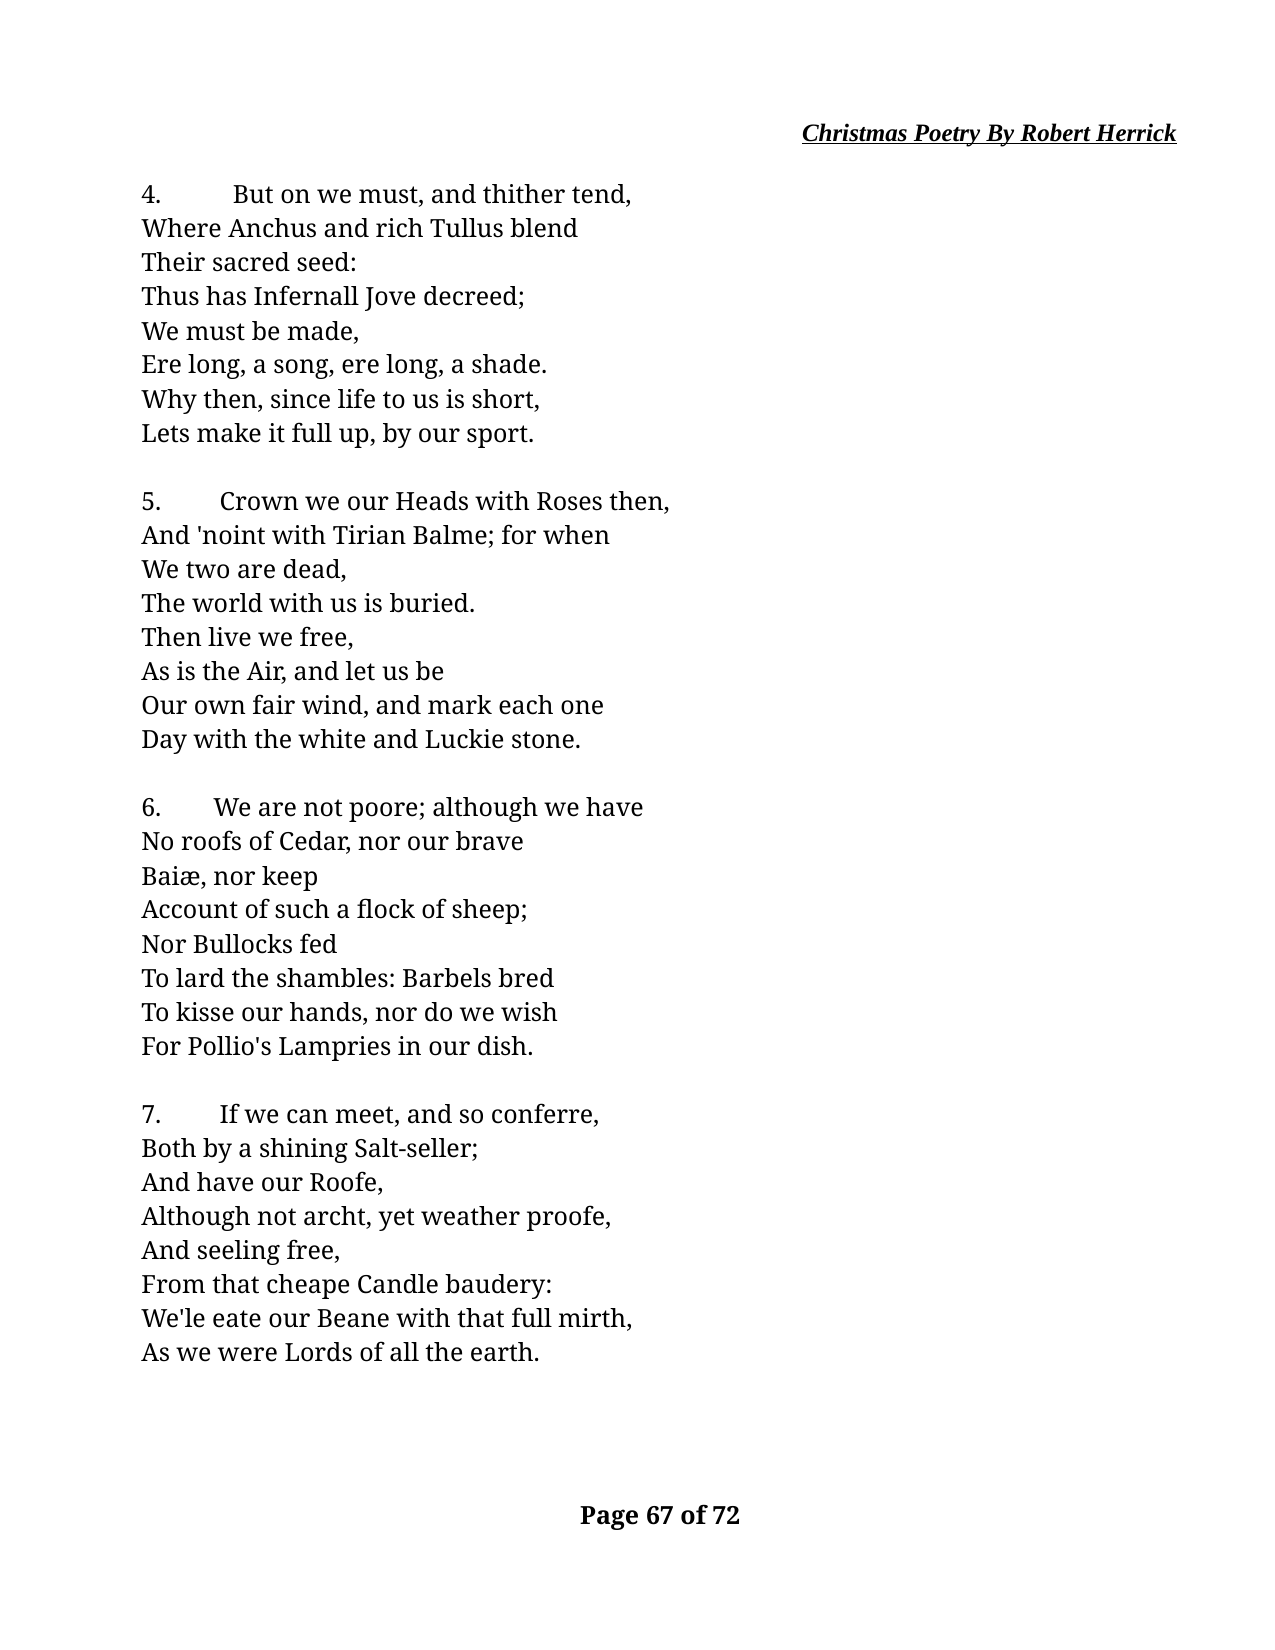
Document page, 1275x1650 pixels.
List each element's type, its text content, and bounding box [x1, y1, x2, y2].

text And seeling free, [141, 1233, 1179, 1267]
text Thus has Infernall Jove decreed; [141, 279, 1179, 313]
text No roofs of Cedar, nor our brave [141, 824, 1179, 858]
text Then live we free, [141, 620, 1179, 654]
text For Pollio's Lampries in our dish. [141, 1028, 1179, 1062]
text Nor Bullocks fed [141, 926, 1179, 960]
text Ere long, a song, ere long, a shade. [141, 347, 1179, 381]
text And 'noint with Tirian Balme; for when [141, 517, 1179, 552]
text From that cheape Candle baudery: [141, 1267, 1179, 1301]
text And have our Roofe, [141, 1165, 1179, 1199]
text To lard the shambles: Barbels bred [141, 960, 1179, 994]
text To kisse our hands, nor do we wish [141, 994, 1179, 1028]
text Account of such a flock of sheep; [141, 892, 1179, 926]
text 5. Crown we our Heads with Roses then, [141, 483, 1179, 517]
text 4. But on we must, and thither tend, [141, 177, 1179, 211]
text Baiæ, nor keep [141, 858, 1179, 892]
text Lets make it full up, by our sport. [141, 415, 1179, 449]
text Their sacred seed: [141, 245, 1179, 279]
text We must be made, [141, 313, 1179, 347]
text Why then, since life to us is short, [141, 381, 1179, 415]
text We'le eate our Beane with that full mirth, [141, 1301, 1179, 1335]
text Where Anchus and rich Tullus blend [141, 211, 1179, 245]
text 7. If we can meet, and so conferre, [141, 1097, 1179, 1131]
text 6. We are not poore; although we have [141, 790, 1179, 824]
text Although not archt, yet weather proofe, [141, 1199, 1179, 1233]
text As is the Air, and let us be [141, 654, 1179, 688]
text Both by a shining Salt-seller; [141, 1131, 1179, 1165]
text Day with the white and Luckie stone. [141, 722, 1179, 756]
text We two are dead, [141, 552, 1179, 586]
text As we were Lords of all the earth. [141, 1335, 1179, 1369]
text Our own fair wind, and mark each one [141, 688, 1179, 722]
text The world with us is buried. [141, 586, 1179, 620]
